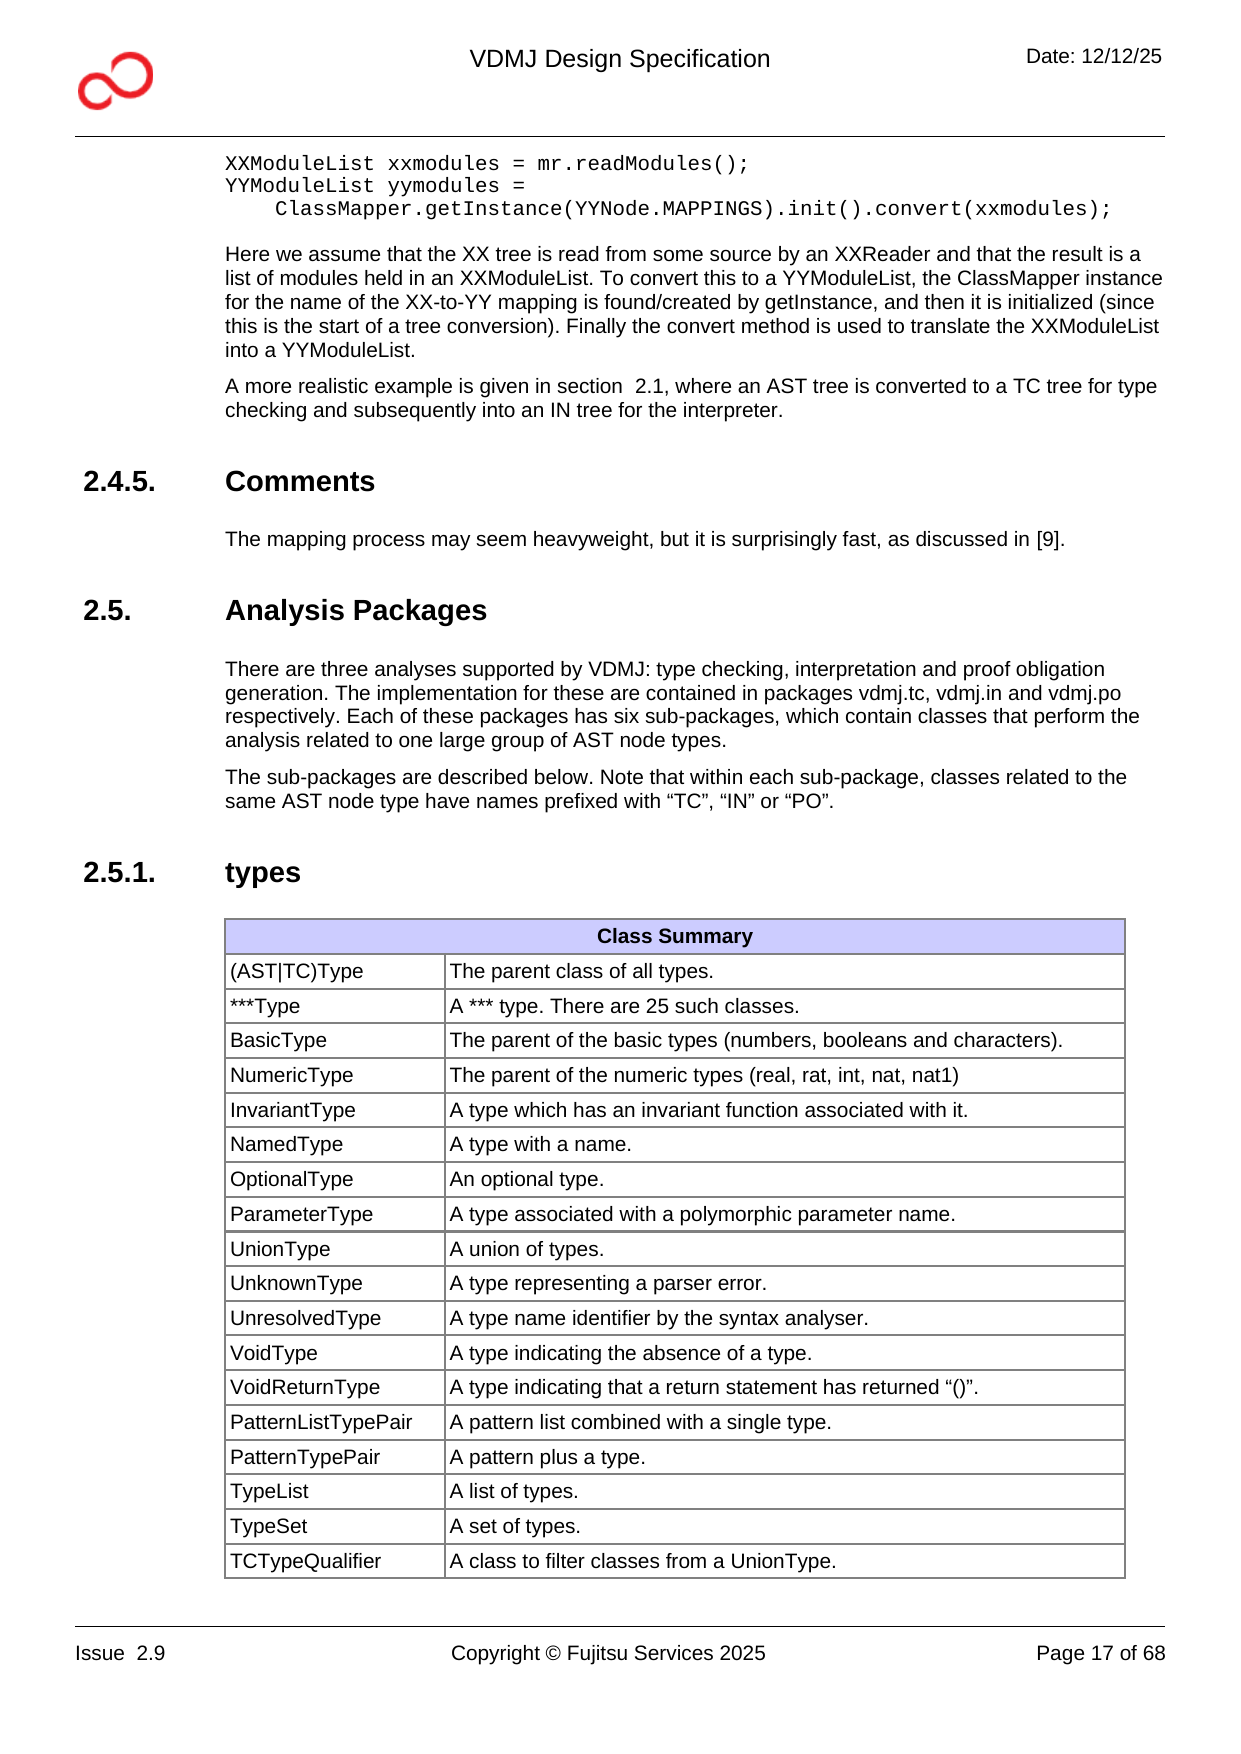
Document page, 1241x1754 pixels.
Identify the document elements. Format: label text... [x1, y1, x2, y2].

table_cell The parent of the basic types (numbers, booleans and characters). [446, 1024, 1124, 1057]
table_cell UnionType [226, 1233, 444, 1265]
table_cell A type which has an invariant function associated with it. [446, 1094, 1124, 1126]
text The sub-packages are described below. Note that within each sub-package, classes related to the same AST node type have names prefixed with “TC”, “IN” or “PO”. [225, 765, 1165, 813]
table_cell TypeList [226, 1475, 444, 1508]
table_cell TypeSet [226, 1510, 444, 1542]
table_cell A pattern plus a type. [446, 1441, 1124, 1473]
text The mapping process may seem heavyweight, but it is surprisingly fast, as discussed in [9]. [225, 528, 1165, 552]
text Here we assume that the XX tree is read from some source by an XXReader and that the result is a list of modules held in an XXModuleList. To convert this to a YYModuleList, the ClassMapper instance for the name of the XX-to-YY mapping is found/created by getInstance, and then it is initialized (since this is the start of a tree conversion). Finally the convert method is used to translate the XXModuleList into a YYModuleList. [225, 242, 1165, 362]
table_cell PatternListTypePair [226, 1406, 444, 1438]
table_cell A type indicating that a return statement has returned “()”. [446, 1371, 1124, 1404]
table_cell A list of types. [446, 1475, 1124, 1508]
table_cell The parent of the numeric types (real, rat, int, nat, nat1) [446, 1059, 1124, 1092]
table_cell A class to filter classes from a UnionType. [446, 1545, 1124, 1577]
text YYModuleList yymodules = [225, 175, 1165, 197]
picture [78, 44, 153, 120]
table_cell An optional type. [446, 1163, 1124, 1196]
text ClassMapper.getInstance(YYNode.MAPPINGS).init().convert(xxmodules); [225, 197, 1165, 220]
table_cell ***Type [226, 990, 444, 1022]
table_cell UnresolvedType [226, 1302, 444, 1334]
table_cell ParameterType [226, 1198, 444, 1230]
table_cell A *** type. There are 25 such classes. [446, 990, 1124, 1022]
subtitle Analysis Packages [75, 594, 1165, 627]
text There are three analyses supported by VDMJ: type checking, interpretation and proof obligation generation. The implementation for these are contained in packages vdmj.tc, vdmj.in and vdmj.po respectively. Each of these packages has six sub-packages, which contain classes that perform the analysis related to one large group of AST node types. [225, 657, 1165, 753]
text XXModuleList xxmodules = mr.readModules(); [225, 152, 1165, 175]
table_cell PatternTypePair [226, 1441, 444, 1473]
table_cell NumericType [226, 1059, 444, 1092]
table_cell A set of types. [446, 1510, 1124, 1542]
table_cell A union of types. [446, 1233, 1124, 1265]
table_cell A pattern list combined with a single type. [446, 1406, 1124, 1438]
table_cell UnknownType [226, 1267, 444, 1300]
table_cell TCTypeQualifier [226, 1545, 444, 1577]
table_cell BasicType [226, 1024, 444, 1057]
subtitle types [75, 856, 1165, 888]
table_cell OptionalType [226, 1163, 444, 1196]
table_cell The parent class of all types. [446, 955, 1124, 987]
table_header Class Summary [226, 920, 1124, 953]
table_cell (AST|TC)Type [226, 955, 444, 987]
table_cell NamedType [226, 1128, 444, 1161]
table_cell A type indicating the absence of a type. [446, 1336, 1124, 1369]
table_cell InvariantType [226, 1094, 444, 1126]
table_cell VoidReturnType [226, 1371, 444, 1404]
table_cell A type representing a parser error. [446, 1267, 1124, 1300]
table_cell VoidType [226, 1336, 444, 1369]
table_cell A type name identifier by the syntax analyser. [446, 1302, 1124, 1334]
text A more realistic example is given in section 2.1, where an AST tree is converted to a TC tree for type checking and subsequently into an IN tree for the interpreter. [225, 375, 1165, 423]
table_cell A type associated with a polymorphic parameter name. [446, 1198, 1124, 1230]
table_cell A type with a name. [446, 1128, 1124, 1161]
subtitle Comments [75, 465, 1165, 498]
